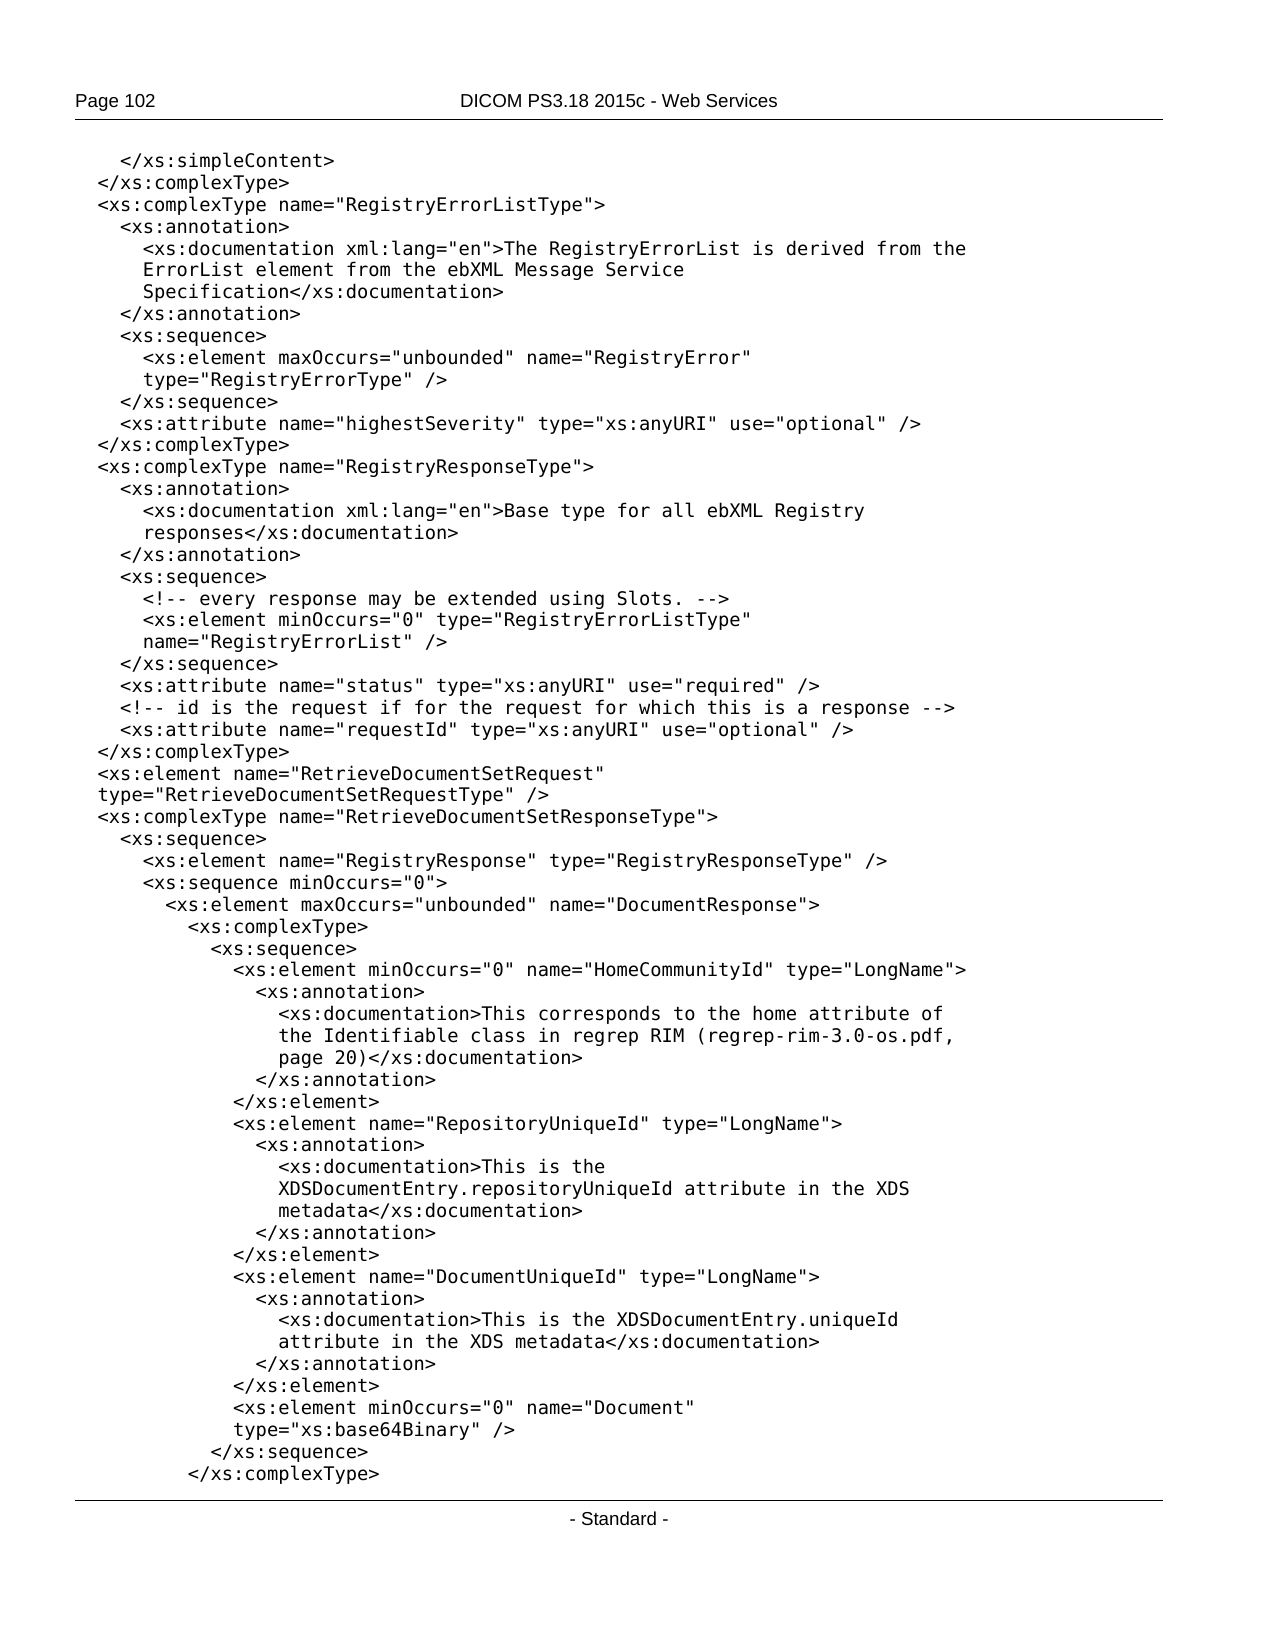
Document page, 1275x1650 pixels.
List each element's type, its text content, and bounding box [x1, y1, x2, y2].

text </xs:simpleContent> </xs:complexType> <xs:complexType name="RegistryErrorListType"> <xs:annotation> <xs:documentation xml:lang="en">The RegistryErrorList is derived from the ErrorList element from the ebXML Message Service Specification</xs:documentation> </xs:annotation> <xs:sequence> <xs:element maxOccurs="unbounded" name="RegistryError" type="RegistryErrorType" /> </xs:sequence> <xs:attribute name="highestSeverity" type="xs:anyURI" use="optional" /> </xs:complexType> <xs:complexType name="RegistryResponseType"> <xs:annotation> <xs:documentation xml:lang="en">Base type for all ebXML Registry responses</xs:documentation> </xs:annotation> <xs:sequence> <!-- every response may be extended using Slots. --> <xs:element minOccurs="0" type="RegistryErrorListType" name="RegistryErrorList" /> </xs:sequence> <xs:attribute name="status" type="xs:anyURI" use="required" /> <!-- id is the request if for the request for which this is a response --> <xs:attribute name="requestId" type="xs:anyURI" use="optional" /> </xs:complexType> <xs:element name="RetrieveDocumentSetRequest" type="RetrieveDocumentSetRequestType" /> <xs:complexType name="RetrieveDocumentSetResponseType"> <xs:sequence> <xs:element name="RegistryResponse" type="RegistryResponseType" /> <xs:sequence minOccurs="0"> <xs:element maxOccurs="unbounded" name="DocumentResponse"> <xs:complexType> <xs:sequence> <xs:element minOccurs="0" name="HomeCommunityId" type="LongName"> <xs:annotation> <xs:documentation>This corresponds to the home attribute of the Identifiable class in regrep RIM (regrep-rim-3.0-os.pdf, page 20)</xs:documentation> </xs:annotation> </xs:element> <xs:element name="RepositoryUniqueId" type="LongName"> <xs:annotation> <xs:documentation>This is the XDSDocumentEntry.repositoryUniqueId attribute in the XDS metadata</xs:documentation> </xs:annotation> </xs:element> <xs:element name="DocumentUniqueId" type="LongName"> <xs:annotation> <xs:documentation>This is the XDSDocumentEntry.uniqueId attribute in the XDS metadata</xs:documentation> </xs:annotation> </xs:element> <xs:element minOccurs="0" name="Document" type="xs:base64Binary" /> </xs:sequence> </xs:complexType> [75, 150, 1162, 1484]
